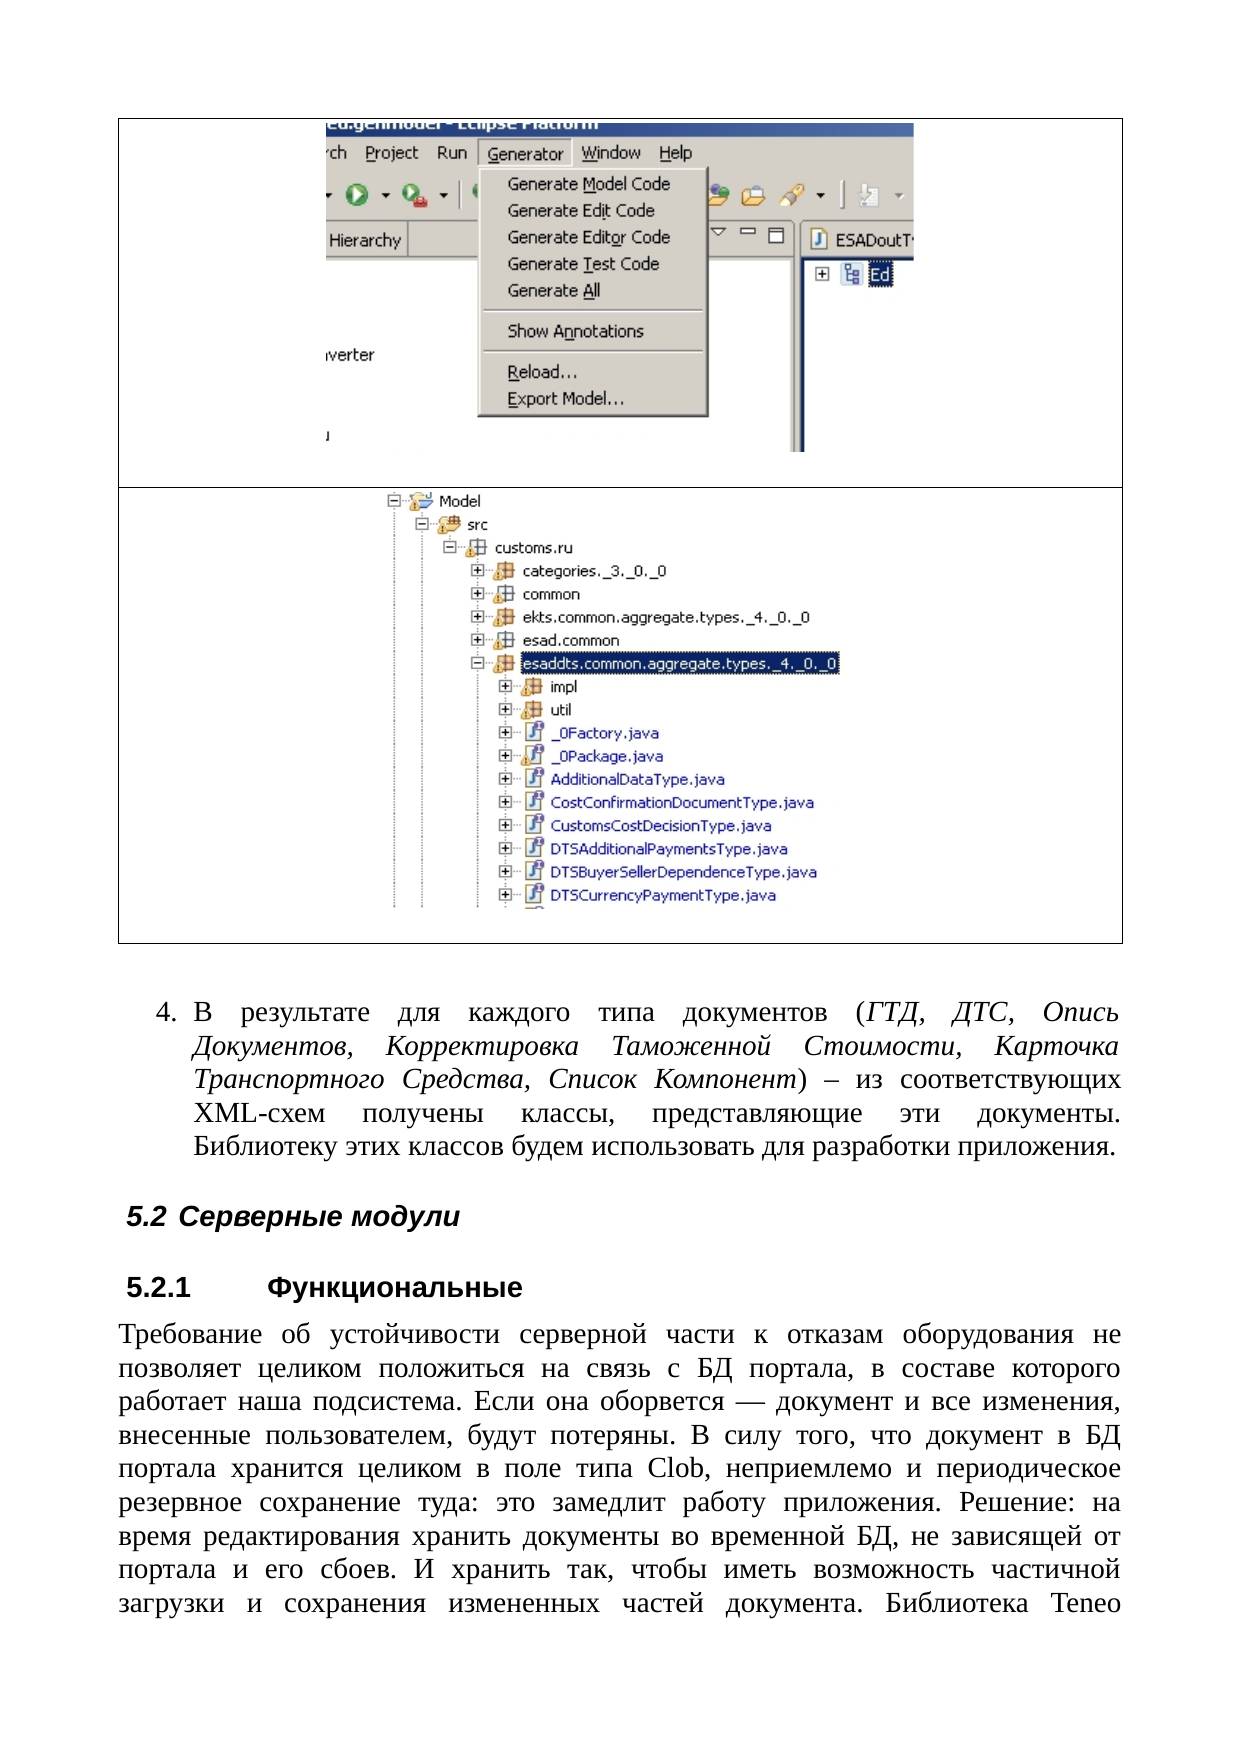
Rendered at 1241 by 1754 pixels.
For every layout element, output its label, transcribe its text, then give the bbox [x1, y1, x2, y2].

picture [326, 123, 914, 452]
table_cell [119, 488, 1122, 492]
subtitle Функциональные [118, 1270, 1122, 1304]
table_cell [119, 119, 1122, 487]
subtitle Серверные модули [118, 1199, 1122, 1233]
list В результате для каждого типа документов (ГТД, ДТС, Опись Документов, Корректировка Таможенной Стоимости, Карточка Транспортного Средства, Список Компонент) – из соответствующих XML-схем получены классы, представляющие эти документы. Библиотеку этих классов будем использовать для разработки приложения. [156, 994, 1122, 1162]
picture [385, 492, 855, 909]
text Требование об устойчивости серверной части к отказам оборудования не позволяет целиком положиться на связь с БД портала, в составе которого работает наша подсистема. Если она оборвется — документ и все изменения, внесенные пользователем, будут потеряны. В силу того, что документ в БД портала хранится целиком в поле типа Clob, неприемлемо и периодическое резервное сохранение туда: это замедлит работу приложения. Решение: на время редактирования хранить документы во временной БД, не зависящей от портала и его сбоев. И хранить так, чтобы иметь возможность частичной загрузки и сохранения измененных частей документа. Библиотека Teneo [118, 1316, 1122, 1618]
table_cell [119, 493, 1122, 943]
